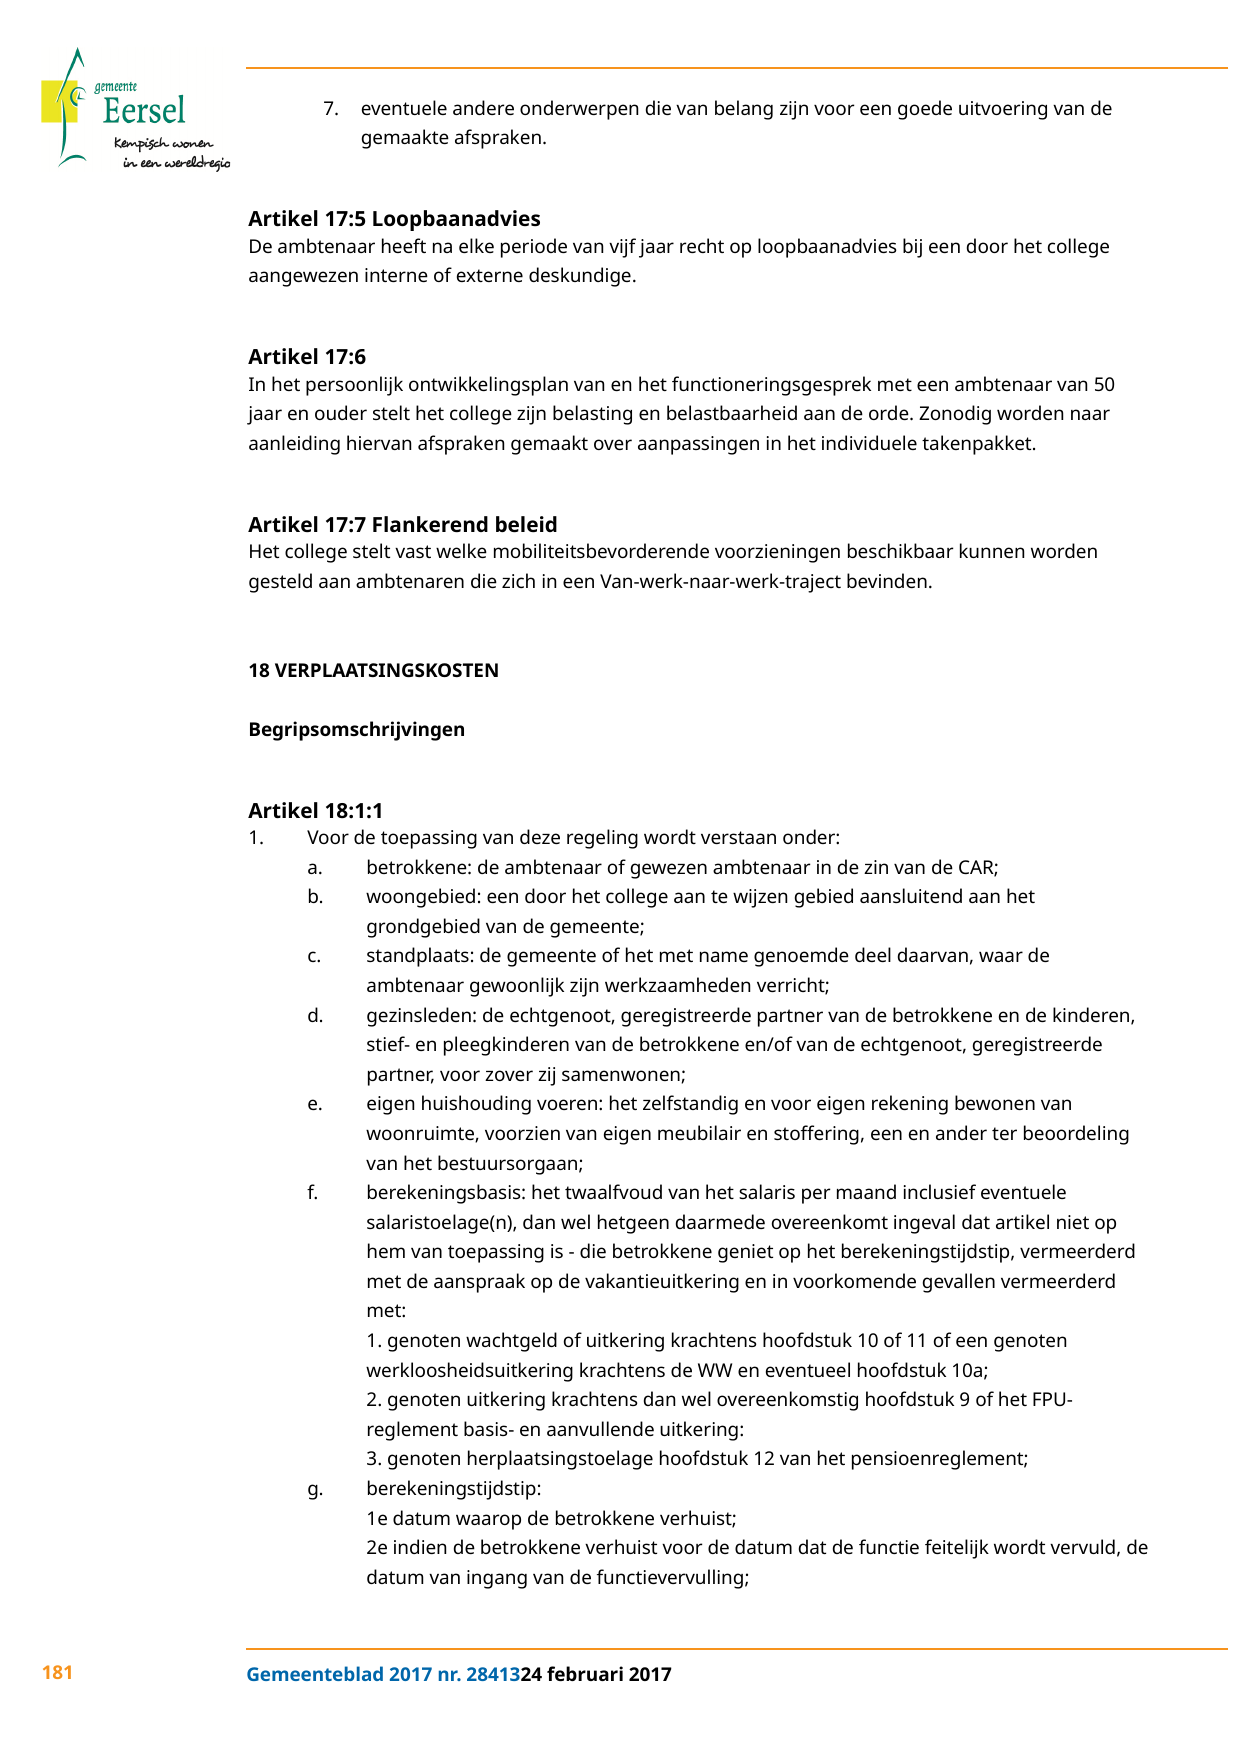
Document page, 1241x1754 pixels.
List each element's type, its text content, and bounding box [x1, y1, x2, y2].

list Voor de toepassing van deze regeling wordt verstaan onder: [248, 824, 1152, 850]
list 1. genoten wachtgeld of uitkering krachtens hoofdstuk 10 of 11 of een genoten werkloosheidsuitkering krachtens de WW en eventueel hoofdstuk 10a; [307, 1327, 1152, 1383]
list eigen huishouding voeren: het zelfstandig en voor eigen rekening bewonen van woonruimte, voorzien van eigen meubilair en stoffering, een en ander ter beoordeling van het bestuursorgaan; [307, 1091, 1152, 1176]
text In het persoonlijk ontwikkelingsplan van en het functioneringsgesprek met een ambtenaar van 50 jaar en ouder stelt het college zijn belasting en belastbaarheid aan de orde. Zonodig worden naar aanleiding hiervan afspraken gemaakt over aanpassingen in het individuele takenpakket. [248, 371, 1152, 456]
list 2e indien de betrokkene verhuist voor de datum dat de functie feitelijk wordt vervuld, de datum van ingang van de functievervulling; [307, 1534, 1152, 1590]
picture [41, 47, 231, 172]
text Het college stelt vast welke mobiliteitsbevorderende voorzieningen beschikbaar kunnen worden gesteld aan ambtenaren die zich in een Van-werk-naar-werk-traject bevinden. [248, 538, 1152, 594]
text Artikel 17:5 Loopbaanadvies [248, 204, 1152, 233]
text Artikel 17:7 Flankerend beleid [248, 510, 1152, 538]
list gezinsleden: de echtgenoot, geregistreerde partner van de betrokkene en de kinderen, stief- en pleegkinderen van de betrokkene en/of van de echtgenoot, geregistreerde partner, voor zover zij samenwonen; [307, 1002, 1152, 1087]
list berekeningstijdstip: [307, 1475, 1152, 1501]
text Artikel 18:1:1 [248, 796, 1152, 824]
text Artikel 17:6 [248, 342, 1152, 371]
list berekeningsbasis: het twaalfvoud van het salaris per maand inclusief eventuele salaristoelage(n), dan wel hetgeen daarmede overeenkomt ingeval dat artikel niet op hem van toepassing is - die betrokkene geniet op het berekeningstijdstip, vermeerderd met de aanspraak op de vakantieuitkering en in voorkomende gevallen vermeerderd met: [307, 1179, 1152, 1323]
list 2. genoten uitkering krachtens dan wel overeenkomstig hoofdstuk 9 of het FPU- reglement basis- en aanvullende uitkering: [307, 1386, 1152, 1442]
list standplaats: de gemeente of het met name genoemde deel daarvan, waar de ambtenaar gewoonlijk zijn werkzaamheden verricht; [307, 943, 1152, 998]
text 18 VERPLAATSINGSKOSTEN [248, 657, 1152, 682]
text Begripsomschrijvingen [248, 716, 1152, 742]
text De ambtenaar heeft na elke periode van vijf jaar recht op loopbaanadvies bij een door het college aangewezen interne of externe deskundige. [248, 233, 1152, 288]
list betrokkene: de ambtenaar of gewezen ambtenaar in de zin van de CAR; [307, 854, 1152, 880]
list 1e datum waarop de betrokkene verhuist; [307, 1505, 1152, 1531]
list 3. genoten herplaatsingstoelage hoofdstuk 12 van het pensioenreglement; [307, 1446, 1152, 1471]
list woongebied: een door het college aan te wijzen gebied aansluitend aan het grondgebied van de gemeente; [307, 883, 1152, 939]
list eventuele andere onderwerpen die van belang zijn voor een goede uitvoering van de gemaakte afspraken. [323, 95, 1152, 150]
